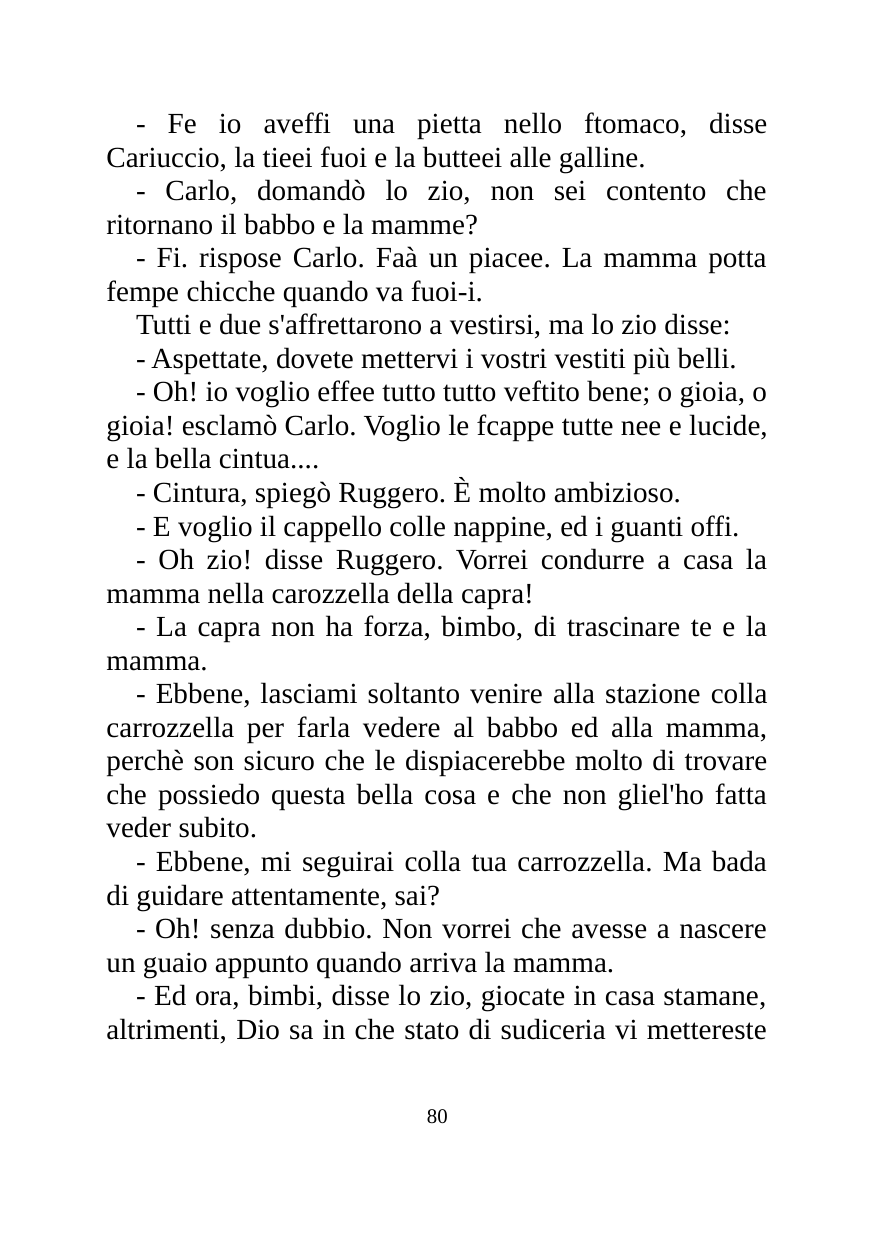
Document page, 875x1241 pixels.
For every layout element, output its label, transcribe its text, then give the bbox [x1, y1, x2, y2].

text - Ebbene, mi seguirai colla tua carrozzella. Ma bada di guidare attentamente, sai? [106, 844, 768, 911]
text - Carlo, domandò lo zio, non sei contento che ritornano il babbo e la mamme? [106, 173, 768, 240]
text - La capra non ha forza, bimbo, di trascinare te e la mamma. [106, 609, 768, 676]
text - Oh zio! disse Ruggero. Vorrei condurre a casa la mamma nella carozzella della capra! [106, 542, 768, 609]
text - Fe io aveffi una pietta nello ftomaco, disse Cariuccio, la tieei fuoi e la butteei alle galline. [106, 106, 768, 173]
text - Oh! senza dubbio. Non vorrei che avesse a nascere un guaio appunto quando arriva la mamma. [106, 911, 768, 978]
text - Ed ora, bimbi, disse lo zio, giocate in casa stamane, altrimenti, Dio sa in che stato di sudiceria vi mettereste [106, 978, 768, 1045]
text Tutti e due s'affrettarono a vestirsi, ma lo zio disse: [106, 307, 768, 341]
text - Fi. rispose Carlo. Faà un piacee. La mamma potta fempe chicche quando va fuoi-i. [106, 240, 768, 307]
text - Oh! io voglio effee tutto tutto veftito bene; o gioia, o gioia! esclamò Carlo. Voglio le fcappe tutte nee e lucide, e la bella cintua.... [106, 374, 768, 475]
text - E voglio il cappello colle nappine, ed i guanti offi. [106, 509, 768, 542]
text - Ebbene, lasciami soltanto venire alla stazione colla carrozzella per farla vedere al babbo ed alla mamma, perchè son sicuro che le dispiacerebbe molto di trovare che possiedo questa bella cosa e che non gliel'ho fatta veder subito. [106, 676, 768, 844]
text - Cintura, spiegò Ruggero. È molto ambizioso. [106, 475, 768, 509]
text - Aspettate, dovete mettervi i vostri vestiti più belli. [106, 341, 768, 374]
